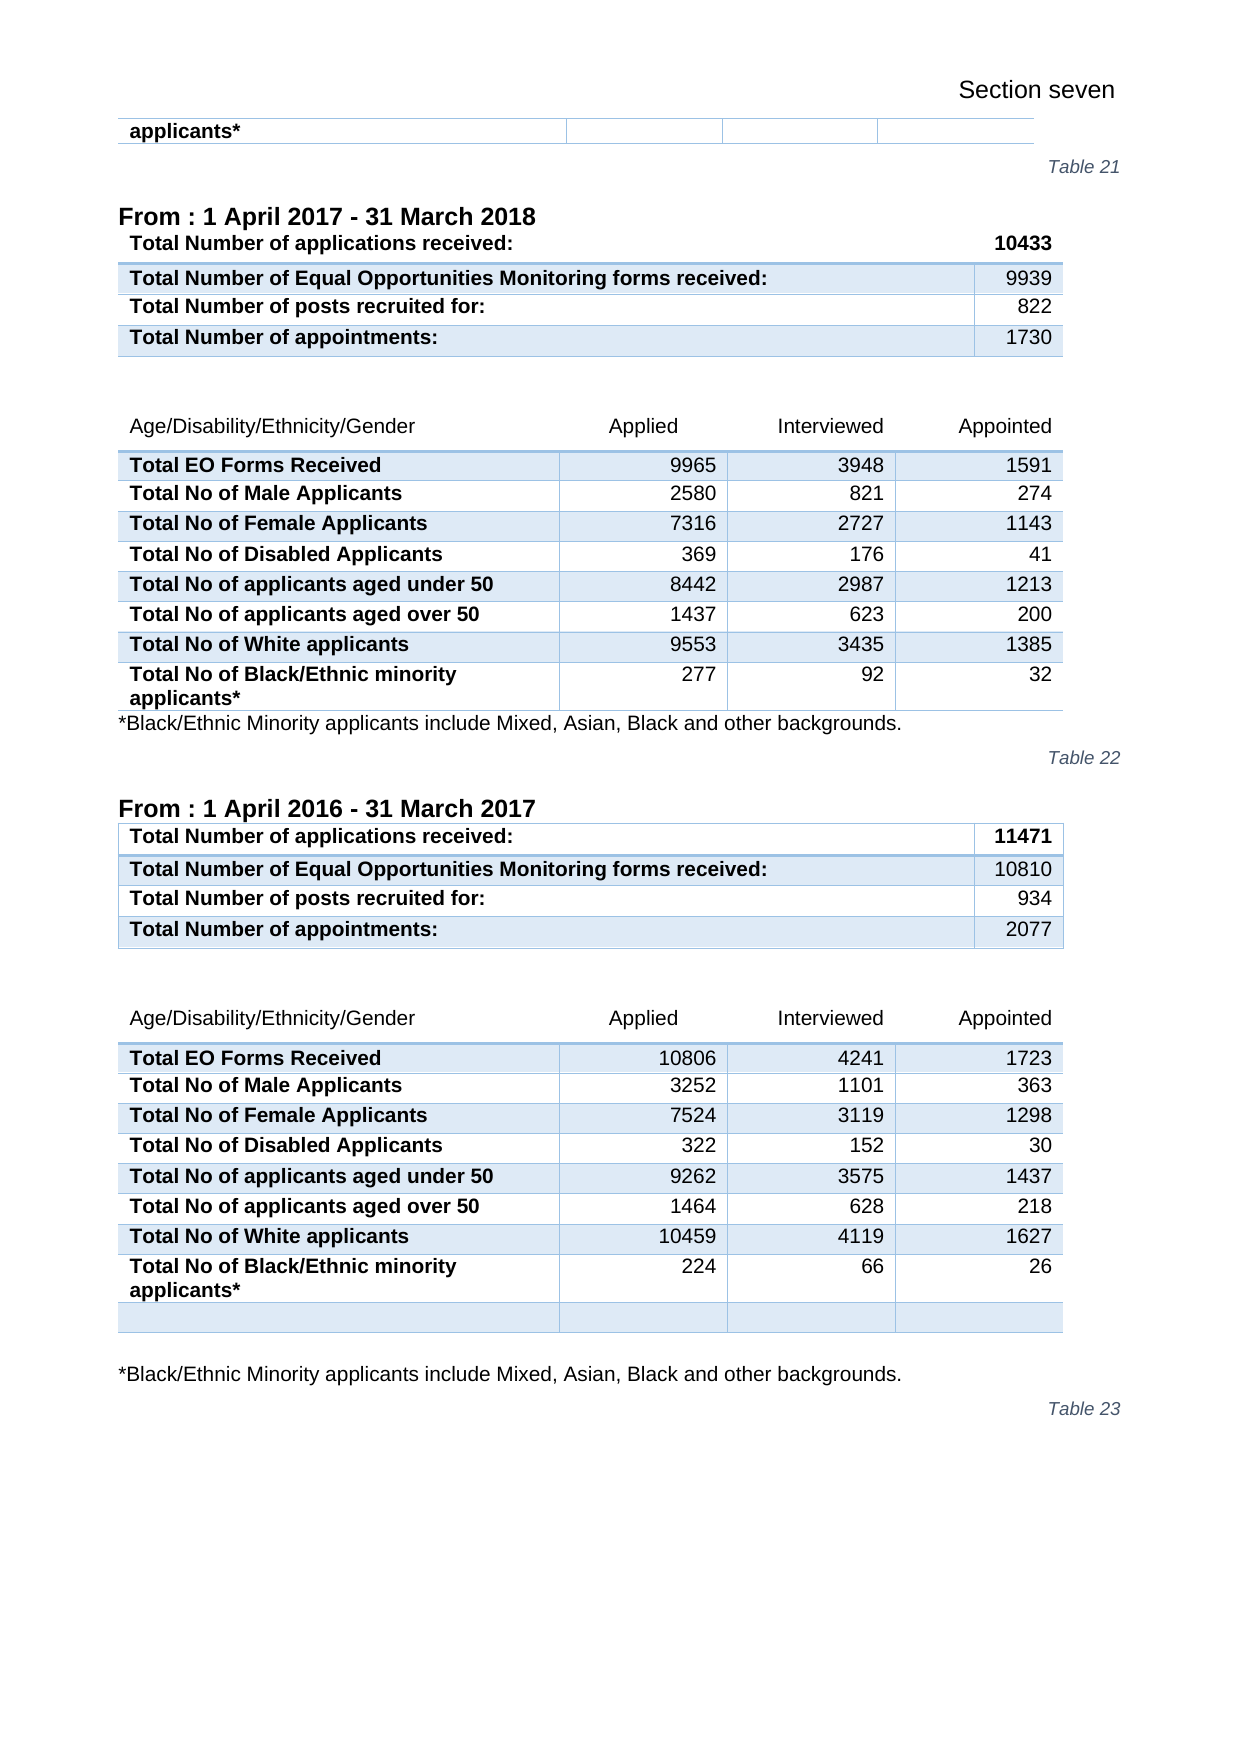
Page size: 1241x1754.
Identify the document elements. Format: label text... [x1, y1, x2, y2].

table_cell 3119 [728, 1104, 895, 1133]
text *Black/Ethnic Minority applicants include Mixed, Asian, Black and other backgrounds. [118, 711, 1122, 734]
table_cell 1101 [728, 1074, 895, 1103]
text From : 1 April 2016 - 31 March 2017 [118, 794, 1122, 822]
table_cell Total No of applicants aged over 50 [118, 1194, 559, 1223]
table_cell Total Number of Equal Opportunities Monitoring forms received: [118, 265, 974, 293]
table_cell [896, 1303, 1063, 1332]
table_cell 1143 [896, 512, 1063, 541]
table_cell 8442 [560, 572, 727, 601]
table_cell 30 [896, 1134, 1063, 1163]
text Table 22 [118, 747, 1122, 769]
table_cell 176 [728, 542, 895, 571]
table_cell 2077 [975, 917, 1063, 947]
table_cell Total No of Male Applicants [118, 1074, 559, 1103]
table_cell 4241 [728, 1045, 895, 1072]
table_cell 3252 [560, 1074, 727, 1103]
table_cell 2580 [560, 481, 727, 511]
table_cell 218 [896, 1194, 1063, 1223]
table_cell [878, 119, 1034, 143]
table_cell Total Number of posts recruited for: [118, 295, 974, 325]
table_header Age/Disability/Ethnicity/Gender [118, 401, 559, 450]
table_cell 4119 [728, 1225, 895, 1254]
table_header Appointed [895, 993, 1063, 1042]
table_cell Total No of Female Applicants [118, 1104, 559, 1133]
table_cell 7316 [560, 512, 727, 541]
table_cell [560, 1303, 727, 1332]
table_cell 822 [975, 295, 1063, 325]
table_cell Total Number of Equal Opportunities Monitoring forms received: [119, 857, 974, 885]
table_cell Total EO Forms Received [118, 453, 559, 480]
table_cell 10810 [975, 857, 1063, 885]
table_header 11471 [975, 824, 1063, 854]
table_header 10433 [975, 231, 1063, 262]
table_cell 363 [896, 1074, 1063, 1103]
text Table 23 [118, 1398, 1122, 1419]
table_header Total Number of applications received: [118, 231, 974, 262]
table_cell Total EO Forms Received [118, 1045, 559, 1072]
table_cell [728, 1303, 895, 1332]
table_header Interviewed [728, 401, 895, 450]
text Table 21 [118, 156, 1122, 177]
table_cell 3435 [728, 633, 895, 662]
table_cell 1213 [896, 572, 1063, 601]
table_cell 934 [975, 886, 1063, 916]
table_cell Total Number of appointments: [118, 326, 974, 356]
table_cell 1723 [896, 1045, 1063, 1072]
table_cell Total No of Black/Ethnic minority applicants* [118, 663, 559, 710]
table_cell [567, 119, 722, 143]
table_cell 1730 [975, 326, 1063, 356]
text From : 1 April 2017 - 31 March 2018 [118, 202, 1122, 231]
table_header Total Number of applications received: [119, 824, 974, 854]
table_cell Total No of Female Applicants [118, 512, 559, 541]
table_cell Total No of Disabled Applicants [118, 1134, 559, 1163]
table_cell 200 [896, 602, 1063, 631]
table_cell Total No of applicants aged over 50 [118, 602, 559, 631]
table_cell 628 [728, 1194, 895, 1223]
table_cell Total No of White applicants [118, 633, 559, 662]
table_cell [118, 1303, 559, 1332]
table_header Age/Disability/Ethnicity/Gender [118, 993, 559, 1042]
table_cell 3948 [728, 453, 895, 480]
table_cell 3575 [728, 1164, 895, 1193]
table_cell 1591 [896, 453, 1063, 480]
table_cell 277 [560, 663, 727, 710]
table_cell 92 [728, 663, 895, 710]
table_header Applied [559, 993, 727, 1042]
table_cell 7524 [560, 1104, 727, 1133]
table_header Appointed [895, 401, 1063, 450]
table_cell 821 [728, 481, 895, 511]
table_cell Total No of applicants aged under 50 [118, 572, 559, 601]
table_cell 2727 [728, 512, 895, 541]
table_cell Total No of Black/Ethnic minority applicants* [118, 1255, 559, 1302]
table_cell Total Number of appointments: [119, 917, 974, 947]
table_cell 369 [560, 542, 727, 571]
table_cell 10459 [560, 1225, 727, 1254]
table_cell 10806 [560, 1045, 727, 1072]
table_cell 9939 [975, 265, 1063, 293]
table_cell Total No of applicants aged under 50 [118, 1164, 559, 1193]
table_cell 26 [896, 1255, 1063, 1302]
table_cell [723, 119, 877, 143]
table_cell 274 [896, 481, 1063, 511]
table_cell 1298 [896, 1104, 1063, 1133]
table_cell 1437 [896, 1164, 1063, 1193]
table_cell 1385 [896, 633, 1063, 662]
table_cell 9262 [560, 1164, 727, 1193]
table_cell Total Number of posts recruited for: [119, 886, 974, 916]
table_header Interviewed [727, 993, 895, 1042]
table_cell applicants* [118, 119, 566, 143]
table_cell Total No of Disabled Applicants [118, 542, 559, 571]
table_cell 1627 [896, 1225, 1063, 1254]
table_cell 9965 [560, 453, 727, 480]
table_cell 1437 [560, 602, 727, 631]
table_cell 322 [560, 1134, 727, 1163]
table_cell 41 [896, 542, 1063, 571]
table_cell 1464 [560, 1194, 727, 1223]
table_cell Total No of Male Applicants [118, 481, 559, 511]
table_header Applied [560, 401, 727, 450]
table_cell 224 [560, 1255, 727, 1302]
table_cell 2987 [728, 572, 895, 601]
table_cell Total No of White applicants [118, 1225, 559, 1254]
text *Black/Ethnic Minority applicants include Mixed, Asian, Black and other backgrounds. [118, 1362, 1122, 1386]
table_cell 9553 [560, 633, 727, 662]
table_cell 66 [728, 1255, 895, 1302]
table_cell 623 [728, 602, 895, 631]
table_cell 32 [896, 663, 1063, 710]
table_cell 152 [728, 1134, 895, 1163]
